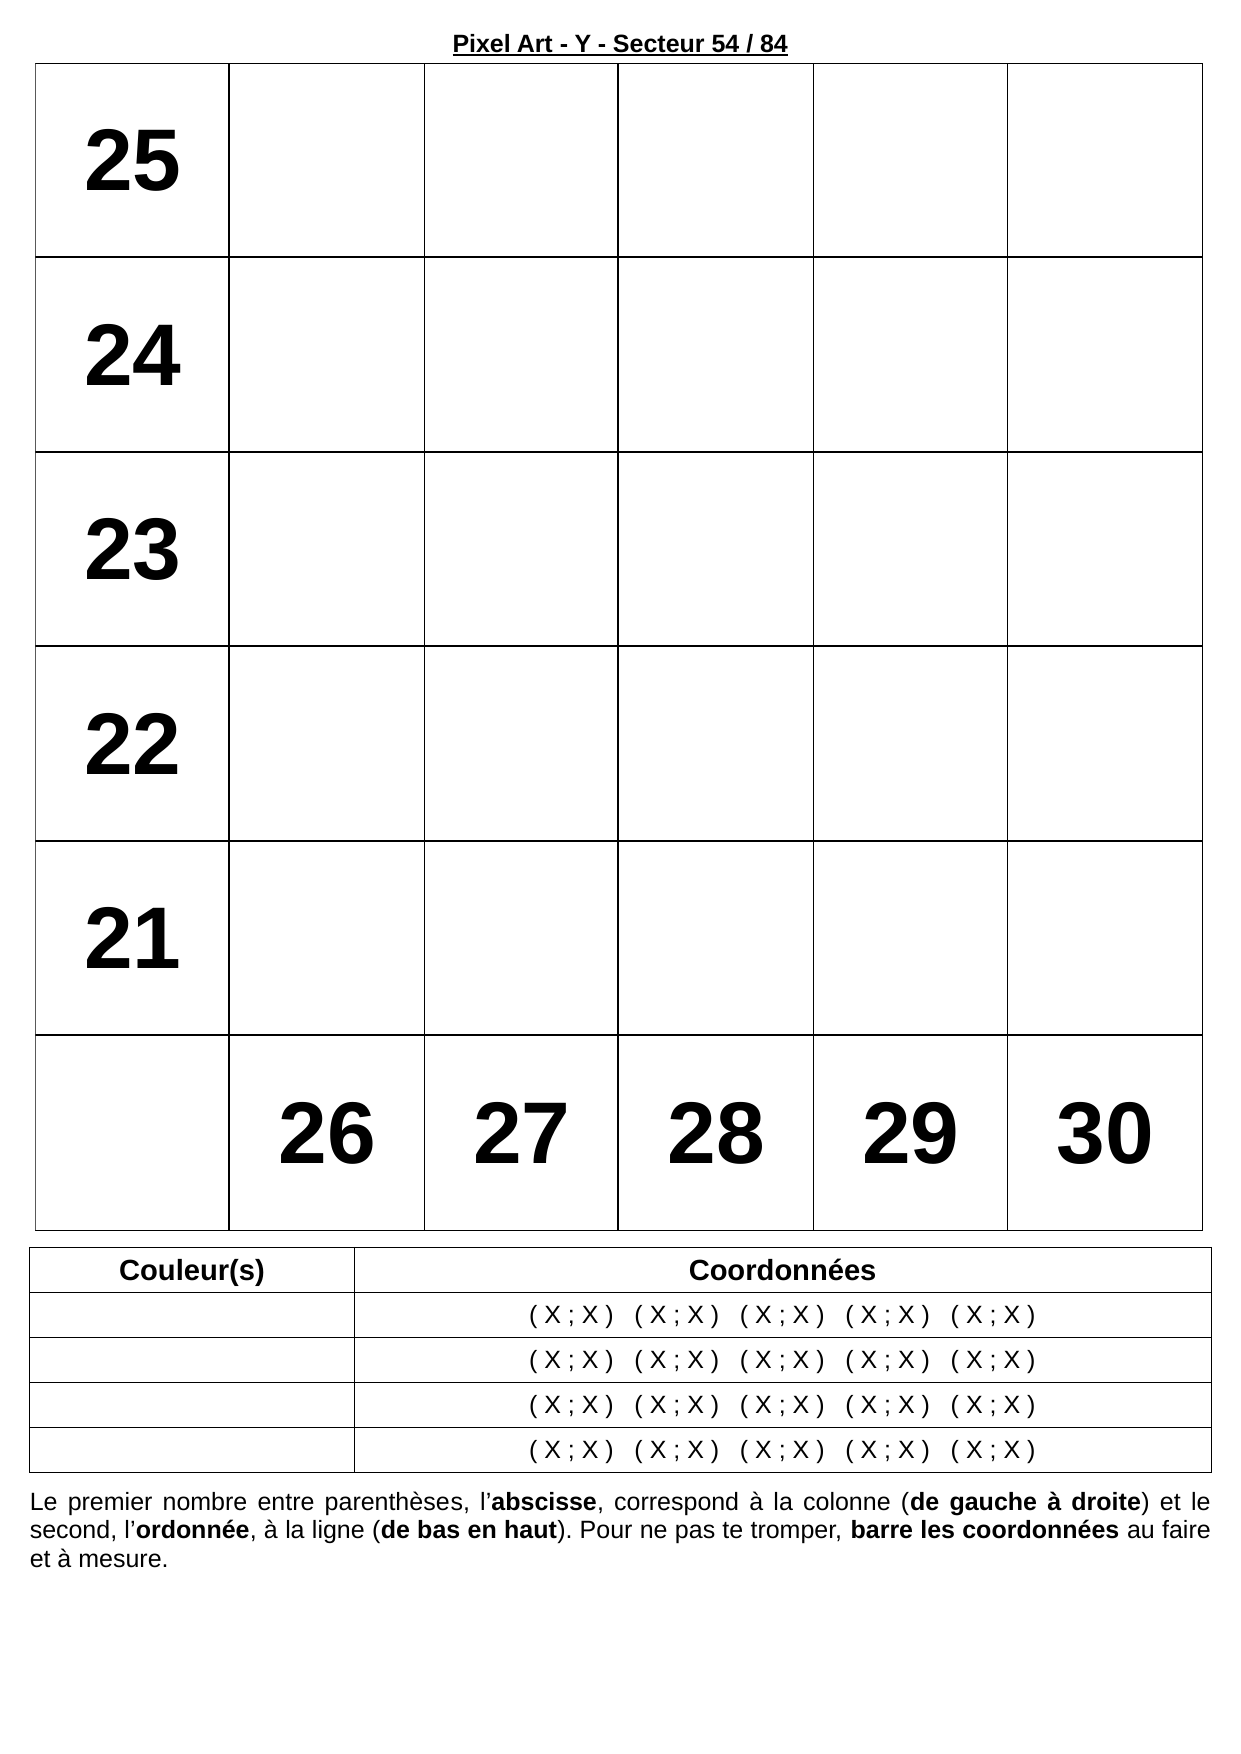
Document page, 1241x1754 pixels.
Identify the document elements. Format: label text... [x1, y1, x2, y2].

table_cell ( X ; X ) ( X ; X ) ( X ; X ) ( X ; X ) ( X ; X ) [355, 1383, 1211, 1427]
table_cell [30, 1338, 354, 1382]
table_header Couleur(s) [30, 1248, 354, 1292]
table_cell [30, 1293, 354, 1337]
table_cell ( X ; X ) ( X ; X ) ( X ; X ) ( X ; X ) ( X ; X ) [355, 1428, 1211, 1472]
table_cell ( X ; X ) ( X ; X ) ( X ; X ) ( X ; X ) ( X ; X ) [355, 1338, 1211, 1382]
table_cell [30, 1428, 354, 1472]
table_header Coordonnées [355, 1248, 1211, 1292]
table_cell ( X ; X ) ( X ; X ) ( X ; X ) ( X ; X ) ( X ; X ) [355, 1293, 1211, 1337]
text Le premier nombre entre parenthèses, l’abscisse, correspond à la colonne (de gauche à droite) et le second, l’ordonnée, à la ligne (de bas en haut). Pour ne pas te tromper, barre les coordonnées au faire et à mesure. [29, 1487, 1211, 1573]
text Pixel Art - Y - Secteur 54 / 84 [29, 29, 1211, 58]
table_cell [30, 1383, 354, 1427]
